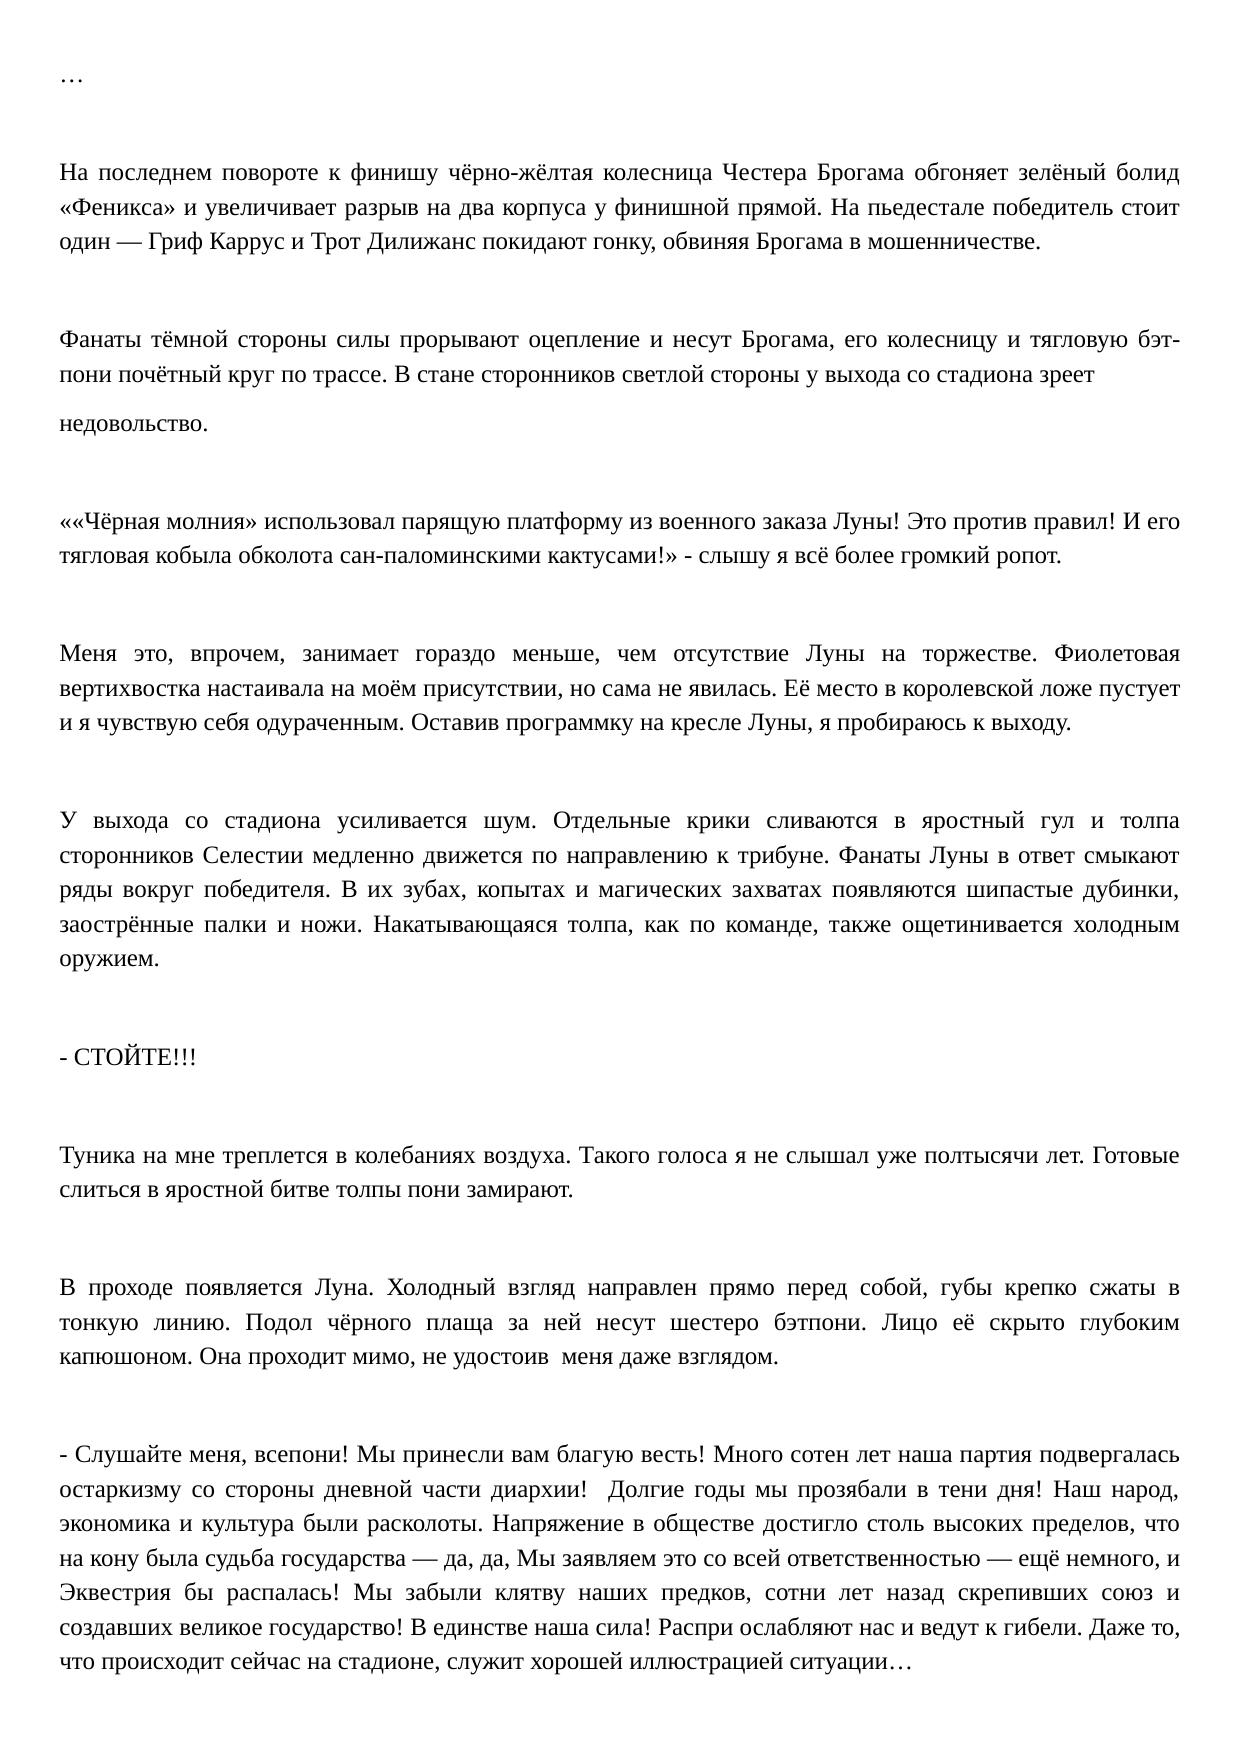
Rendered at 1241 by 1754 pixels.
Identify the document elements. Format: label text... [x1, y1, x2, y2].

text Туника на мне треплется в колебаниях воздуха. Такого голоса я не слышал уже полтысячи лет. Готовые слиться в яростной битве толпы пони замирают. [59, 1140, 1181, 1203]
text - СТОЙТЕ!!! [59, 1042, 1181, 1070]
text - Слушайте меня, всепони! Мы принесли вам благую весть! Много сотен лет наша партия подвергалась остаркизму со стороны дневной части диархии! Долгие годы мы прозябали в тени дня! Наш народ, экономика и культура были расколоты. Напряжение в обществе достигло столь высоких пределов, что на кону была судьба государства — да, да, Мы заявляем это со всей ответственностью — ещё немного, и Эквестрия бы распалась! Мы забыли клятву наших предков, сотни лет назад скрепивших союз и создавших великое государство! В единстве наша сила! Распри ослабляют нас и ведут к гибели. Даже то, что происходит сейчас на стадионе, служит хорошей иллюстрацией ситуации… [59, 1439, 1181, 1675]
text У выхода со стадиона усиливается шум. Отдельные крики сливаются в яростный гул и толпа сторонников Селестии медленно движется по направлению к трибуне. Фанаты Луны в ответ смыкают ряды вокруг победителя. В их зубах, копытах и магических захватах появляются шипастые дубинки, заострённые палки и ножи. Накатывающаяся толпа, как по команде, также ощетинивается холодным оружием. [59, 806, 1181, 972]
text … [59, 59, 1181, 88]
text На последнем повороте к финишу чёрно-жёлтая колесница Честера Брогама обгоняет зелёный болид «Феникса» и увеличивает разрыв на два корпуса у финишной прямой. На пьедестале победитель стоит один — Гриф Каррус и Трот Дилижанс покидают гонку, обвиняя Брогама в мошенничестве. [59, 157, 1181, 255]
text В проходе появляется Луна. Холодный взгляд направлен прямо перед собой, губы крепко сжаты в тонкую линию. Подол чёрного плаща за ней несут шестеро бэтпони. Лицо её скрыто глубоким капюшоном. Она проходит мимо, не удостоив меня даже взглядом. [59, 1272, 1181, 1370]
text Меня это, впрочем, занимает гораздо меньше, чем отсутствие Луны на торжестве. Фиолетовая вертихвостка настаивала на моём присутствии, но сама не явилась. Её место в королевской ложе пустует и я чувствую себя одураченным. Оставив программку на кресле Луны, я пробираюсь к выходу. [59, 638, 1181, 736]
text недовольство. [59, 408, 1181, 437]
text ««Чёрная молния» использовал парящую платформу из военного заказа Луны! Это против правил! И его тягловая кобыла обколота сан-паломинскими кактусами!» - слышу я всё более громкий ропот. [59, 506, 1181, 569]
text Фанаты тёмной стороны силы прорывают оцепление и несут Брогама, его колесницу и тягловую бэт-пони почётный круг по трассе. В стане сторонников светлой стороны у выхода со стадиона зреет [59, 324, 1181, 387]
